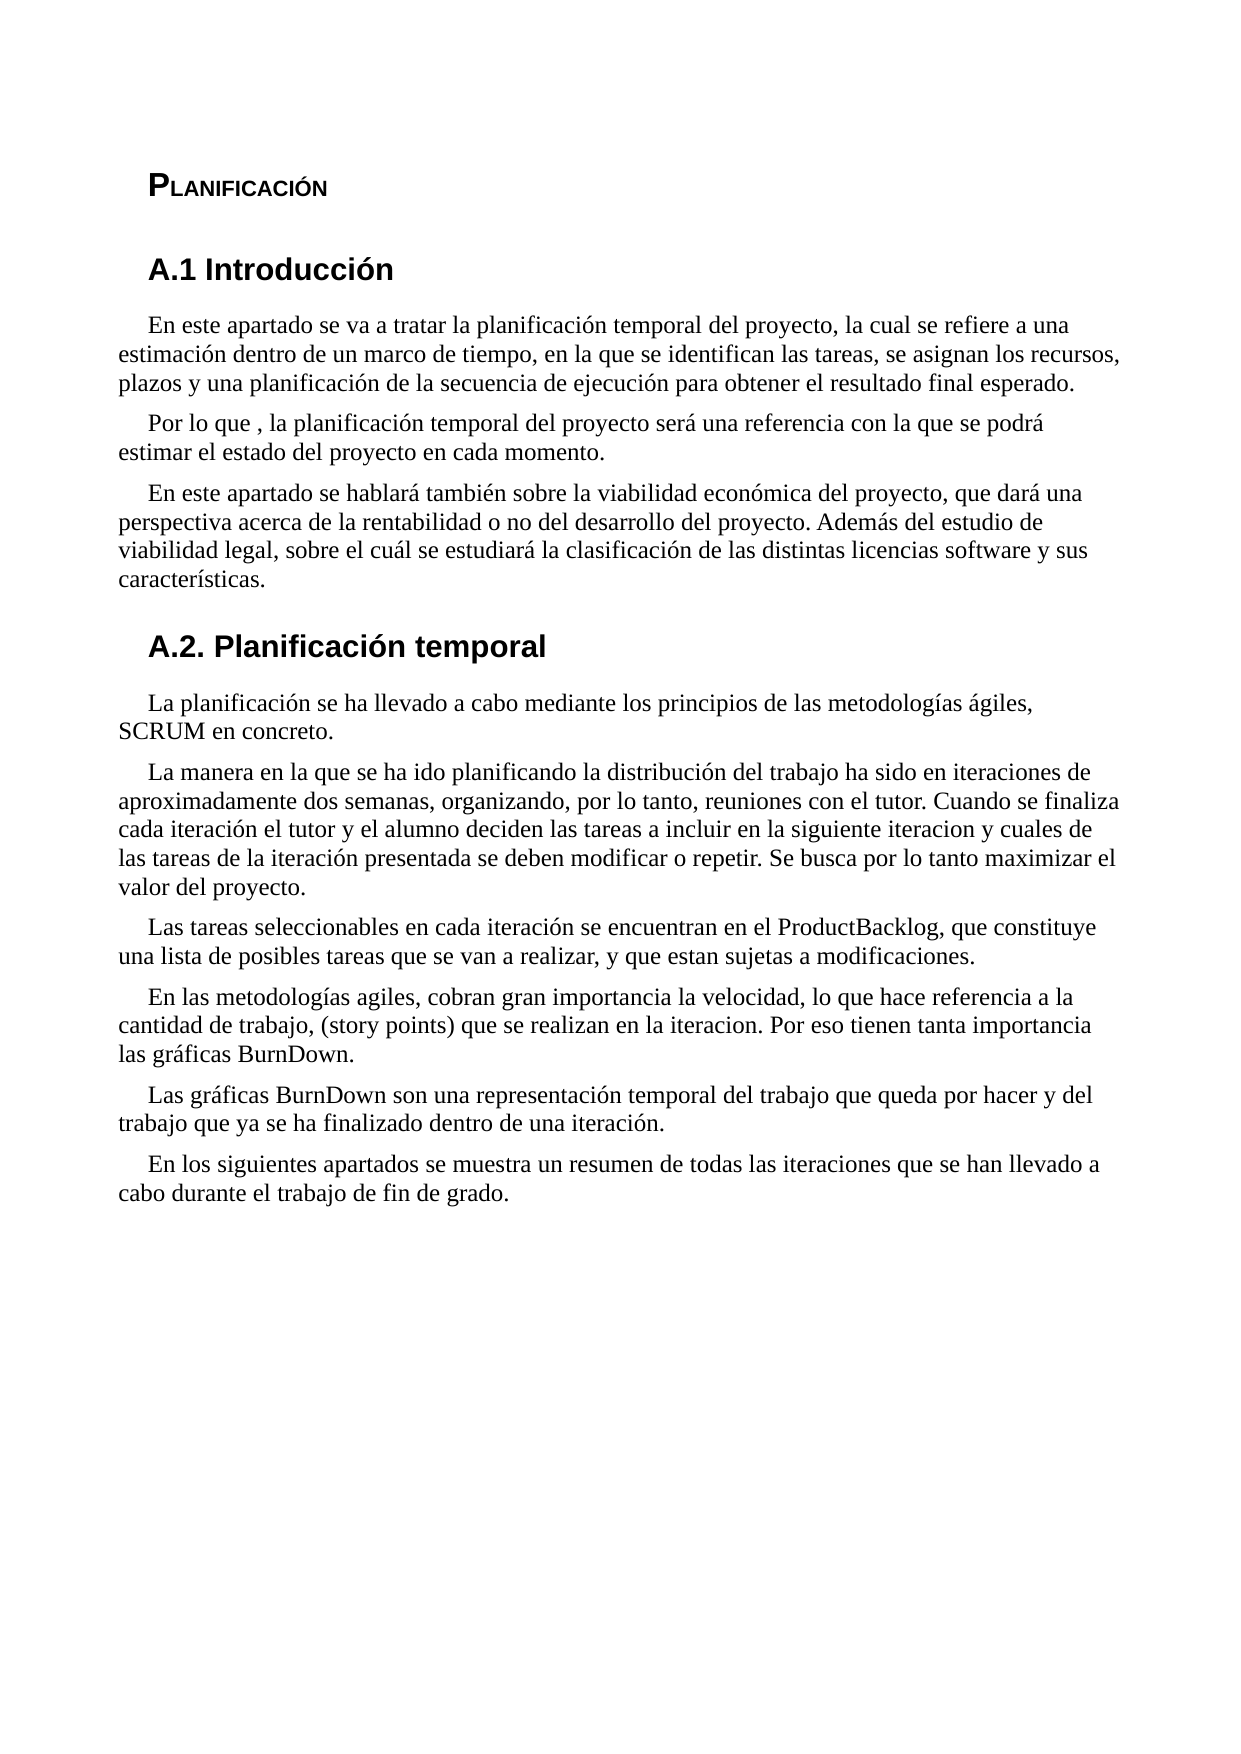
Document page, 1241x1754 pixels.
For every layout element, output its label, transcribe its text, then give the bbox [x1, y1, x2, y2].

text Las tareas seleccionables en cada iteración se encuentran en el ProductBacklog, que constituye una lista de posibles tareas que se van a realizar, y que estan sujetas a modificaciones. [118, 912, 1122, 970]
subtitle A.2. Planificación temporal [148, 628, 1122, 664]
text En este apartado se va a tratar la planificación temporal del proyecto, la cual se refiere a una estimación dentro de un marco de tiempo, en la que se identifican las tareas, se asignan los recursos, plazos y una planificación de la secuencia de ejecución para obtener el resultado final esperado. [118, 311, 1122, 397]
text Las gráficas BurnDown son una representación temporal del trabajo que queda por hacer y del trabajo que ya se ha finalizado dentro de una iteración. [118, 1080, 1122, 1137]
text La manera en la que se ha ido planificando la distribución del trabajo ha sido en iteraciones de aproximadamente dos semanas, organizando, por lo tanto, reuniones con el tutor. Cuando se finaliza cada iteración el tutor y el alumno deciden las tareas a incluir en la siguiente iteracion y cuales de las tareas de la iteración presentada se deben modificar o repetir. Se busca por lo tanto maximizar el valor del proyecto. [118, 757, 1122, 901]
subtitle Planificación [148, 165, 1122, 204]
subtitle A.1 Introducción [148, 251, 1122, 287]
text Por lo que , la planificación temporal del proyecto será una referencia con la que se podrá estimar el estado del proyecto en cada momento. [118, 408, 1122, 466]
text En los siguientes apartados se muestra un resumen de todas las iteraciones que se han llevado a cabo durante el trabajo de fin de grado. [118, 1149, 1122, 1207]
text En las metodologías agiles, cobran gran importancia la velocidad, lo que hace referencia a la cantidad de trabajo, (story points) que se realizan en la iteracion. Por eso tienen tanta importancia las gráficas BurnDown. [118, 982, 1122, 1068]
text La planificación se ha llevado a cabo mediante los principios de las metodologías ágiles, SCRUM en concreto. [118, 688, 1122, 745]
text En este apartado se hablará también sobre la viabilidad económica del proyecto, que dará una perspectiva acerca de la rentabilidad o no del desarrollo del proyecto. Además del estudio de viabilidad legal, sobre el cuál se estudiará la clasificación de las distintas licencias software y sus características. [118, 478, 1122, 593]
